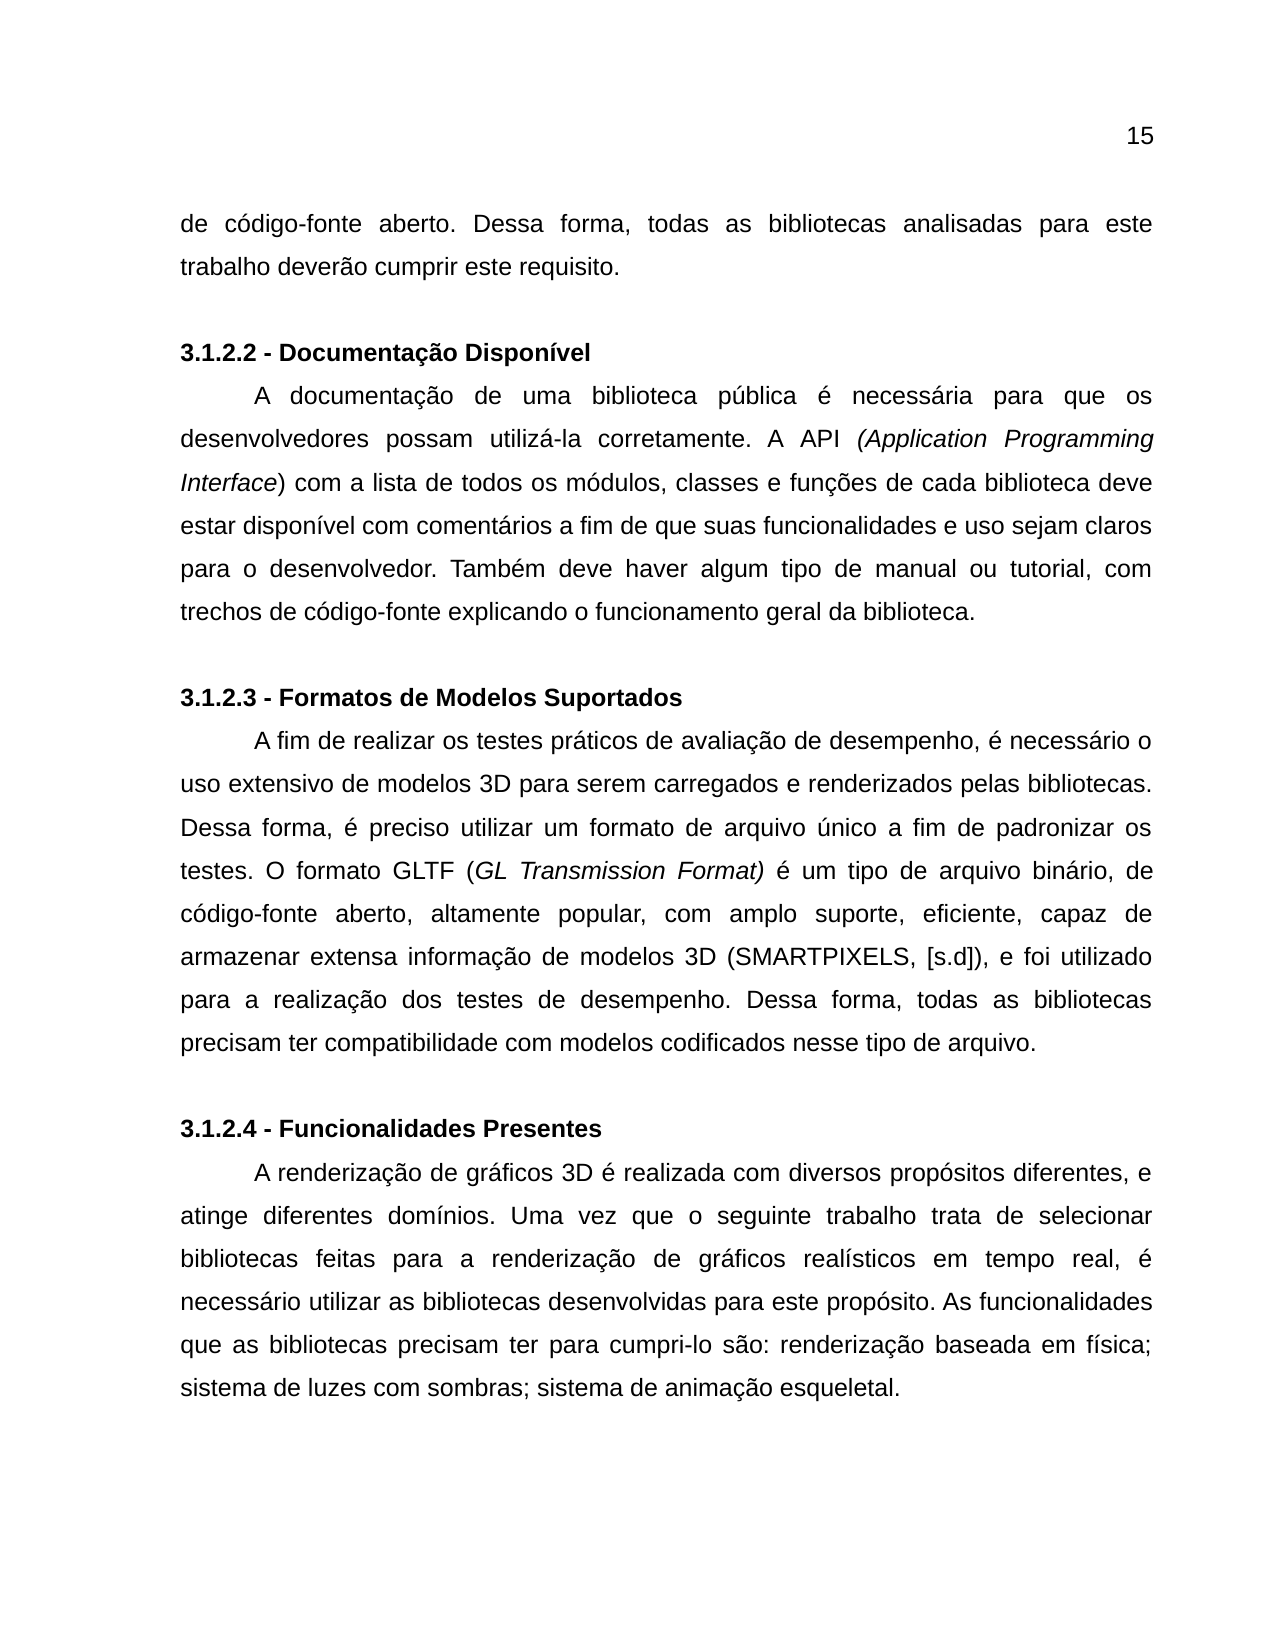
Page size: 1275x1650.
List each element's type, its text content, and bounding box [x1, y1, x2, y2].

text de código-fonte aberto. Dessa forma, todas as bibliotecas analisadas para este trabalho deverão cumprir este requisito. [180, 209, 1154, 281]
text A documentação de uma biblioteca pública é necessária para que os desenvolvedores possam utilizá-la corretamente. A API (Application Programming Interface) com a lista de todos os módulos, classes e funções de cada biblioteca deve estar disponível com comentários a fim de que suas funcionalidades e uso sejam claros para o desenvolvedor. Também deve haver algum tipo de manual ou tutorial, com trechos de código-fonte explicando o funcionamento geral da biblioteca. [180, 381, 1154, 626]
text A renderização de gráficos 3D é realizada com diversos propósitos diferentes, e atinge diferentes domínios. Uma vez que o seguinte trabalho trata de selecionar bibliotecas feitas para a renderização de gráficos realísticos em tempo real, é necessário utilizar as bibliotecas desenvolvidas para este propósito. As funcionalidades que as bibliotecas precisam ter para cumpri-lo são: renderização baseada em física; sistema de luzes com sombras; sistema de animação esqueletal. [180, 1158, 1154, 1402]
text A fim de realizar os testes práticos de avaliação de desempenho, é necessário o uso extensivo de modelos 3D para serem carregados e renderizados pelas bibliotecas. Dessa forma, é preciso utilizar um formato de arquivo único a fim de padronizar os testes. O formato GLTF (GL Transmission Format) é um tipo de arquivo binário, de código-fonte aberto, altamente popular, com amplo suporte, eficiente, capaz de armazenar extensa informação de modelos 3D (SMARTPIXELS, [s.d]), e foi utilizado para a realização dos testes de desempenho. Dessa forma, todas as bibliotecas precisam ter compatibilidade com modelos codificados nesse tipo de arquivo. [180, 726, 1154, 1057]
subtitle 3.1.2.2 - Documentação Disponível [180, 338, 1154, 367]
subtitle 3.1.2.4 - Funcionalidades Presentes [180, 1114, 1154, 1143]
subtitle 3.1.2.3 - Formatos de Modelos Suportados [180, 683, 1154, 712]
